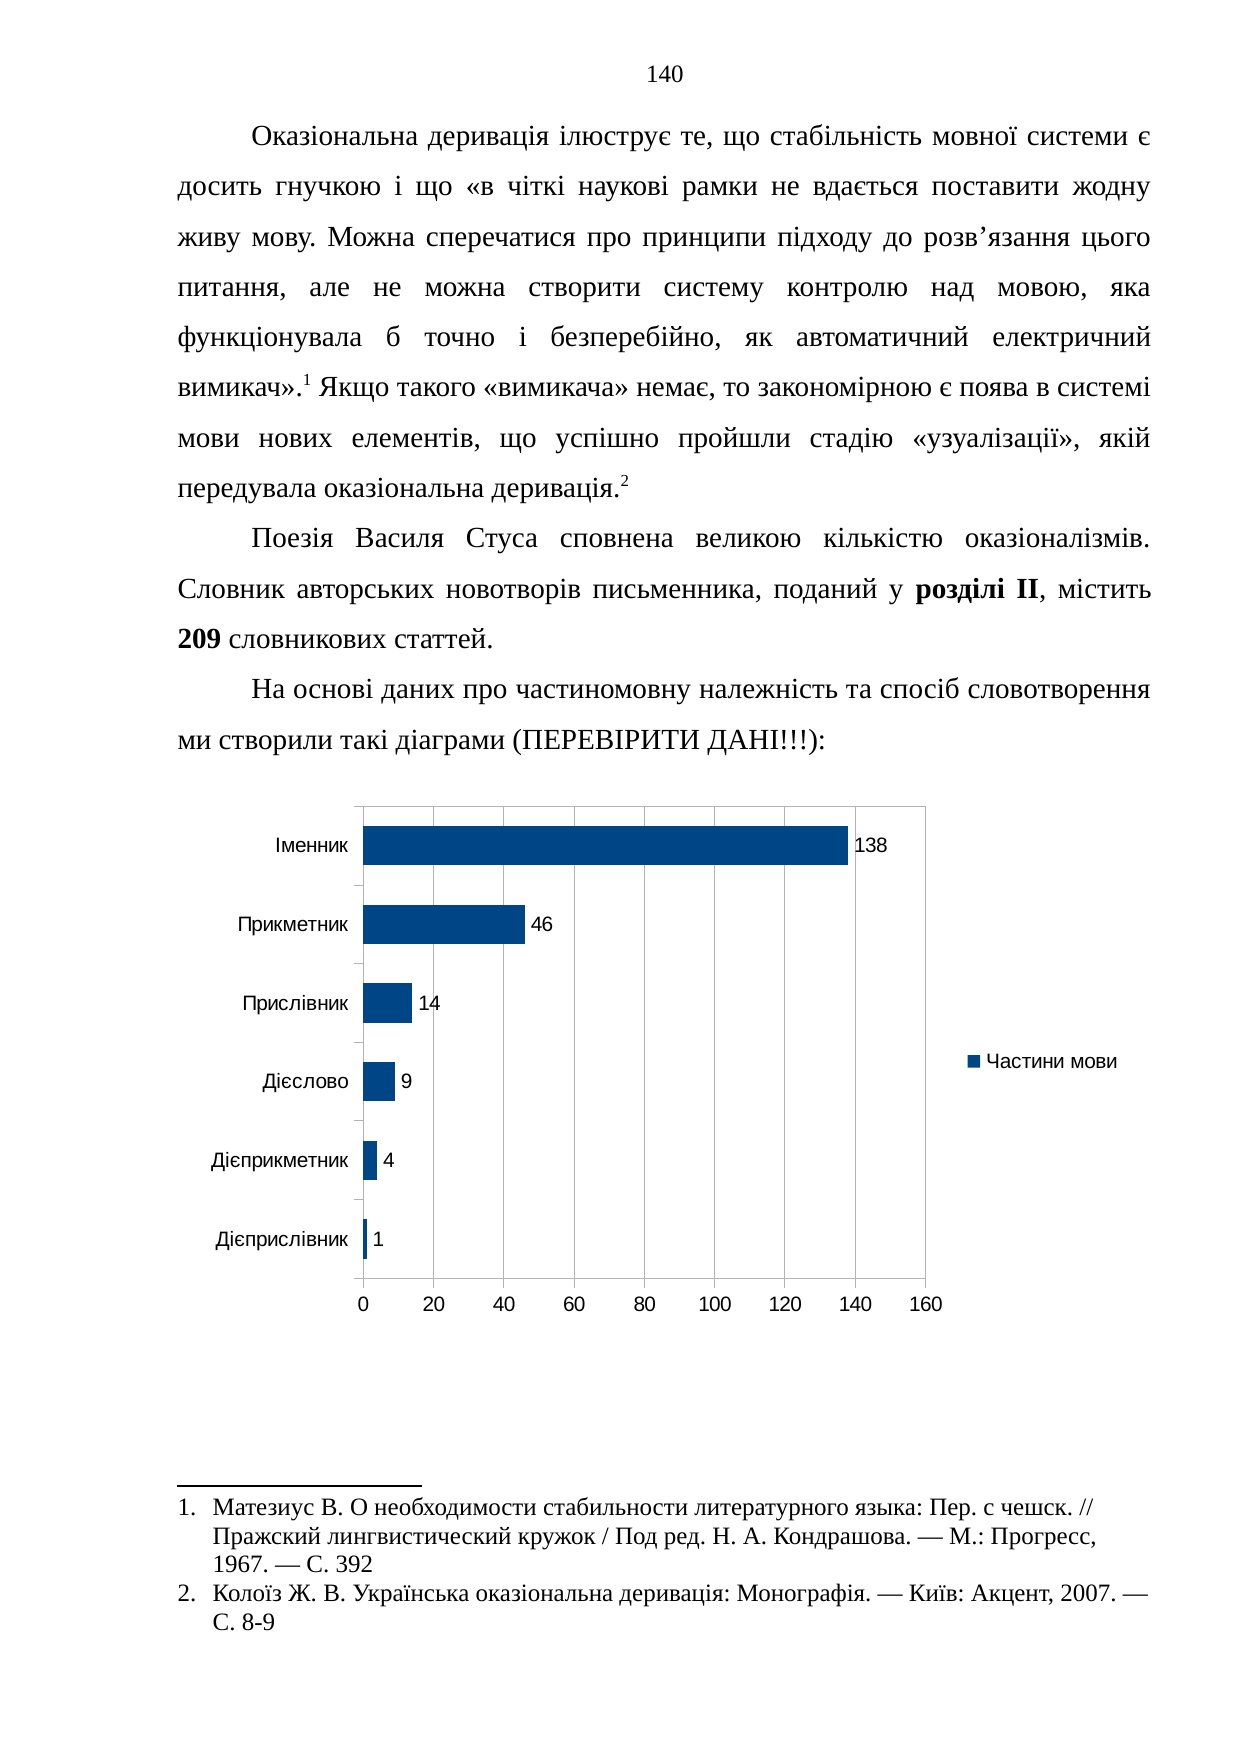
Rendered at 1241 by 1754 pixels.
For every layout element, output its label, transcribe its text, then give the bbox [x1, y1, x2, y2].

text Колоїз Ж. В. Українська оказіональна деривація: Монографія. — Київ: Акцент, 2007. — С. 8-9 [177, 1578, 1152, 1636]
text На основі даних про частиномовну належність та спосіб словотворення ми створили такі діаграми (ПЕРЕВІРИТИ ДАНІ!!!): [177, 671, 1152, 755]
text Поезія Василя Стуса сповнена великою кількістю оказіоналізмів. Словник авторських новотворів письменника, поданий у розділі ІІ, містить 209 словникових статтей. [177, 521, 1152, 655]
text Матезиус В. О необходимости стабильности литературного языка: Пер. с чешск. // Пражский лингвистический кружок / Под ред. Н. А. Кондрашова. — М.: Прогресс, 1967. — С. 392 [177, 1492, 1152, 1578]
text Оказіональна деривація ілюструє те, що стабільність мовної системи є досить гнучкою і що «в чіткі наукові рамки не вдається поставити жодну живу мову. Можна сперечатися про принципи підходу до розв’язання цього питання, але не можна створити систему контролю над мовою, яка функціонувала б точно і безперебійно, як автоматичний електричний вимикач». Якщо такого «вимикача» немає, то закономірною є поява в системі мови нових елементів, що успішно пройшли стадію «узуалізації», якій передувала оказіональна деривація. [177, 118, 1152, 504]
